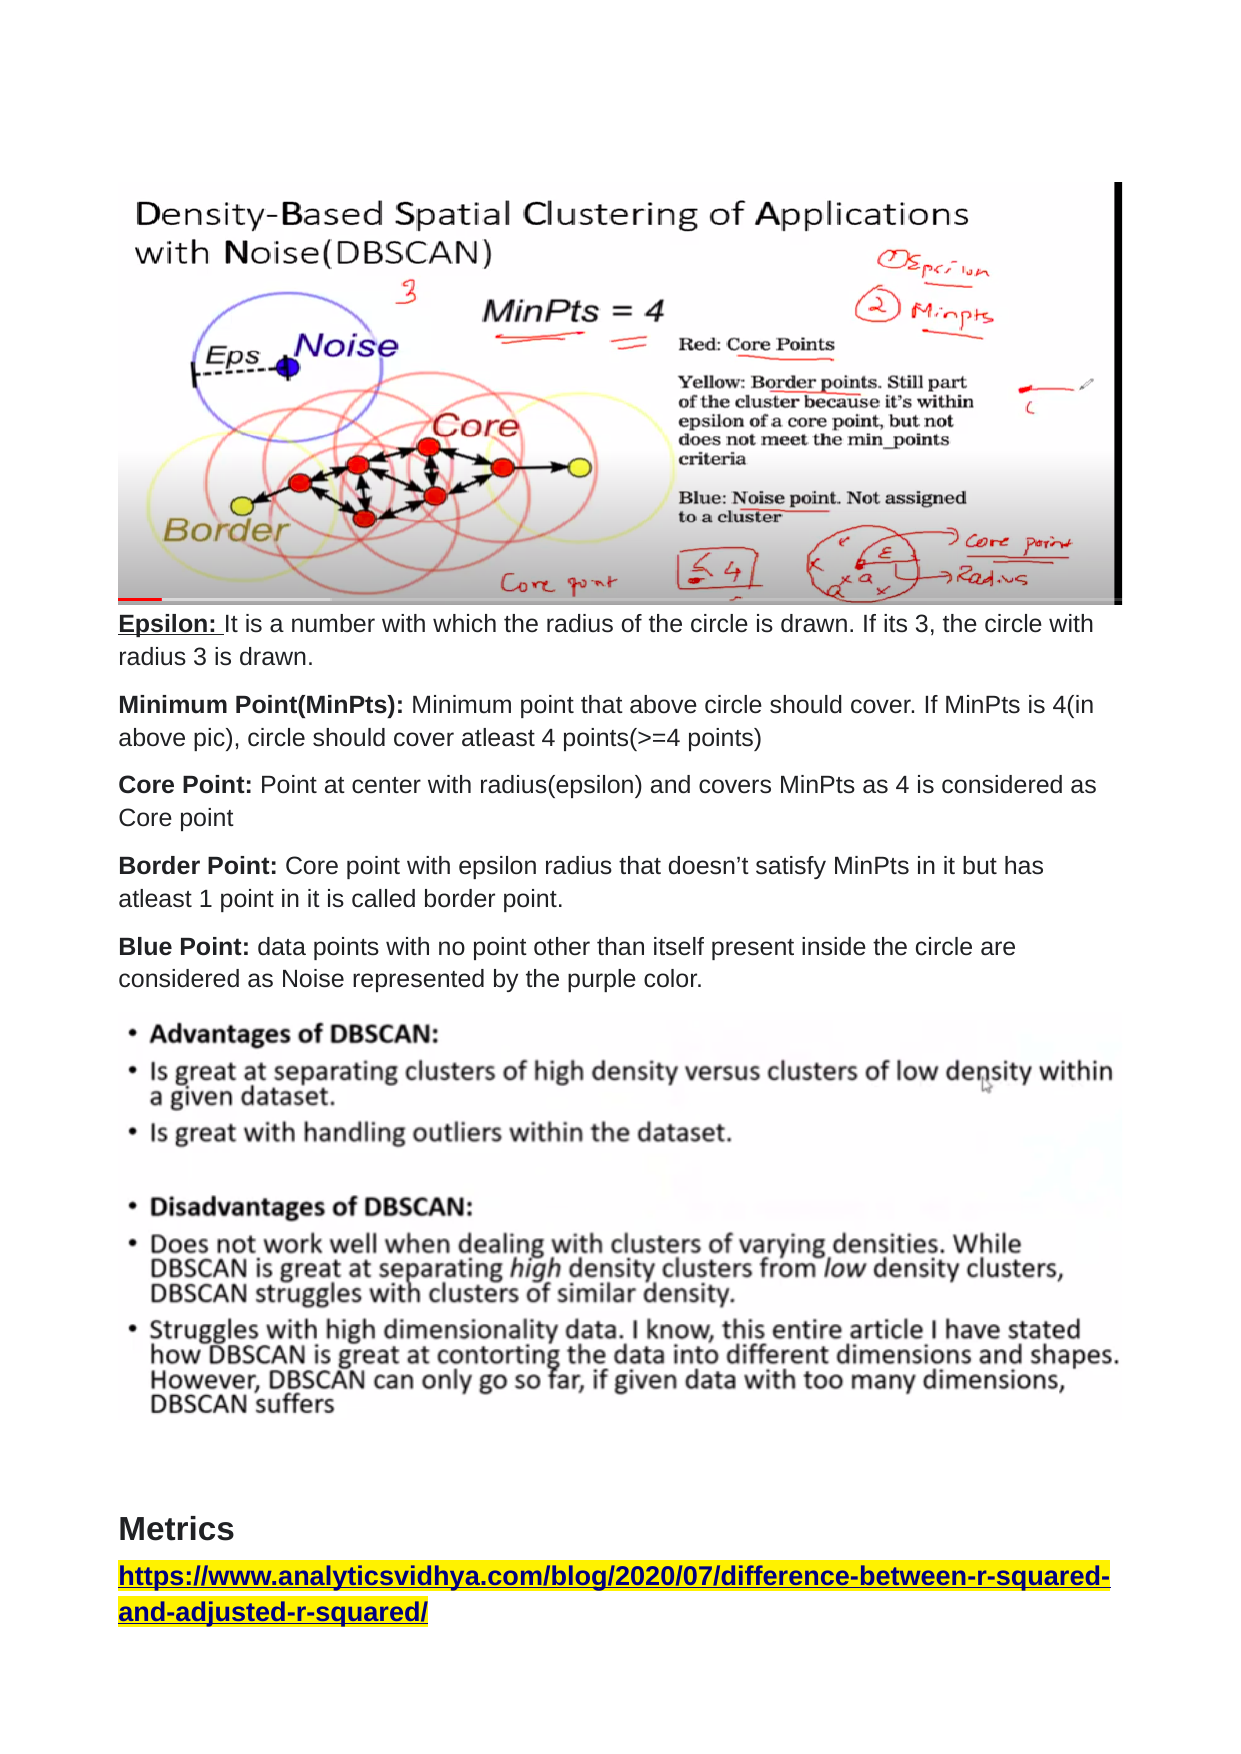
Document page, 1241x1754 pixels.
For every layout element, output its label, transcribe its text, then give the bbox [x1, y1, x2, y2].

text Blue Point: data points with no point other than itself present inside the circle are considered as Noise represented by the purple color. [118, 931, 1122, 993]
text Core Point: Point at center with radius(epsilon) and covers MinPts as 4 is considered as Core point [118, 770, 1122, 832]
text https://www.analyticsvidhya.com/blog/2020/07/difference-between-r-squared-and-adjusted-r-squared/ [118, 1560, 1122, 1627]
picture [118, 1012, 1123, 1420]
text Minimum Point(MinPts): Minimum point that above circle should cover. If MinPts is 4(in above pic), circle should cover atleast 4 points(>=4 points) [118, 689, 1122, 751]
text Border Point: Core point with epsilon radius that doesn’t satisfy MinPts in it but has atleast 1 point in it is called border point. [118, 851, 1122, 913]
picture [118, 182, 1123, 605]
text Epsilon: It is a number with which the radius of the circle is drawn. If its 3, the circle with radius 3 is drawn. [118, 605, 1122, 671]
subtitle Metrics [118, 1509, 1122, 1547]
